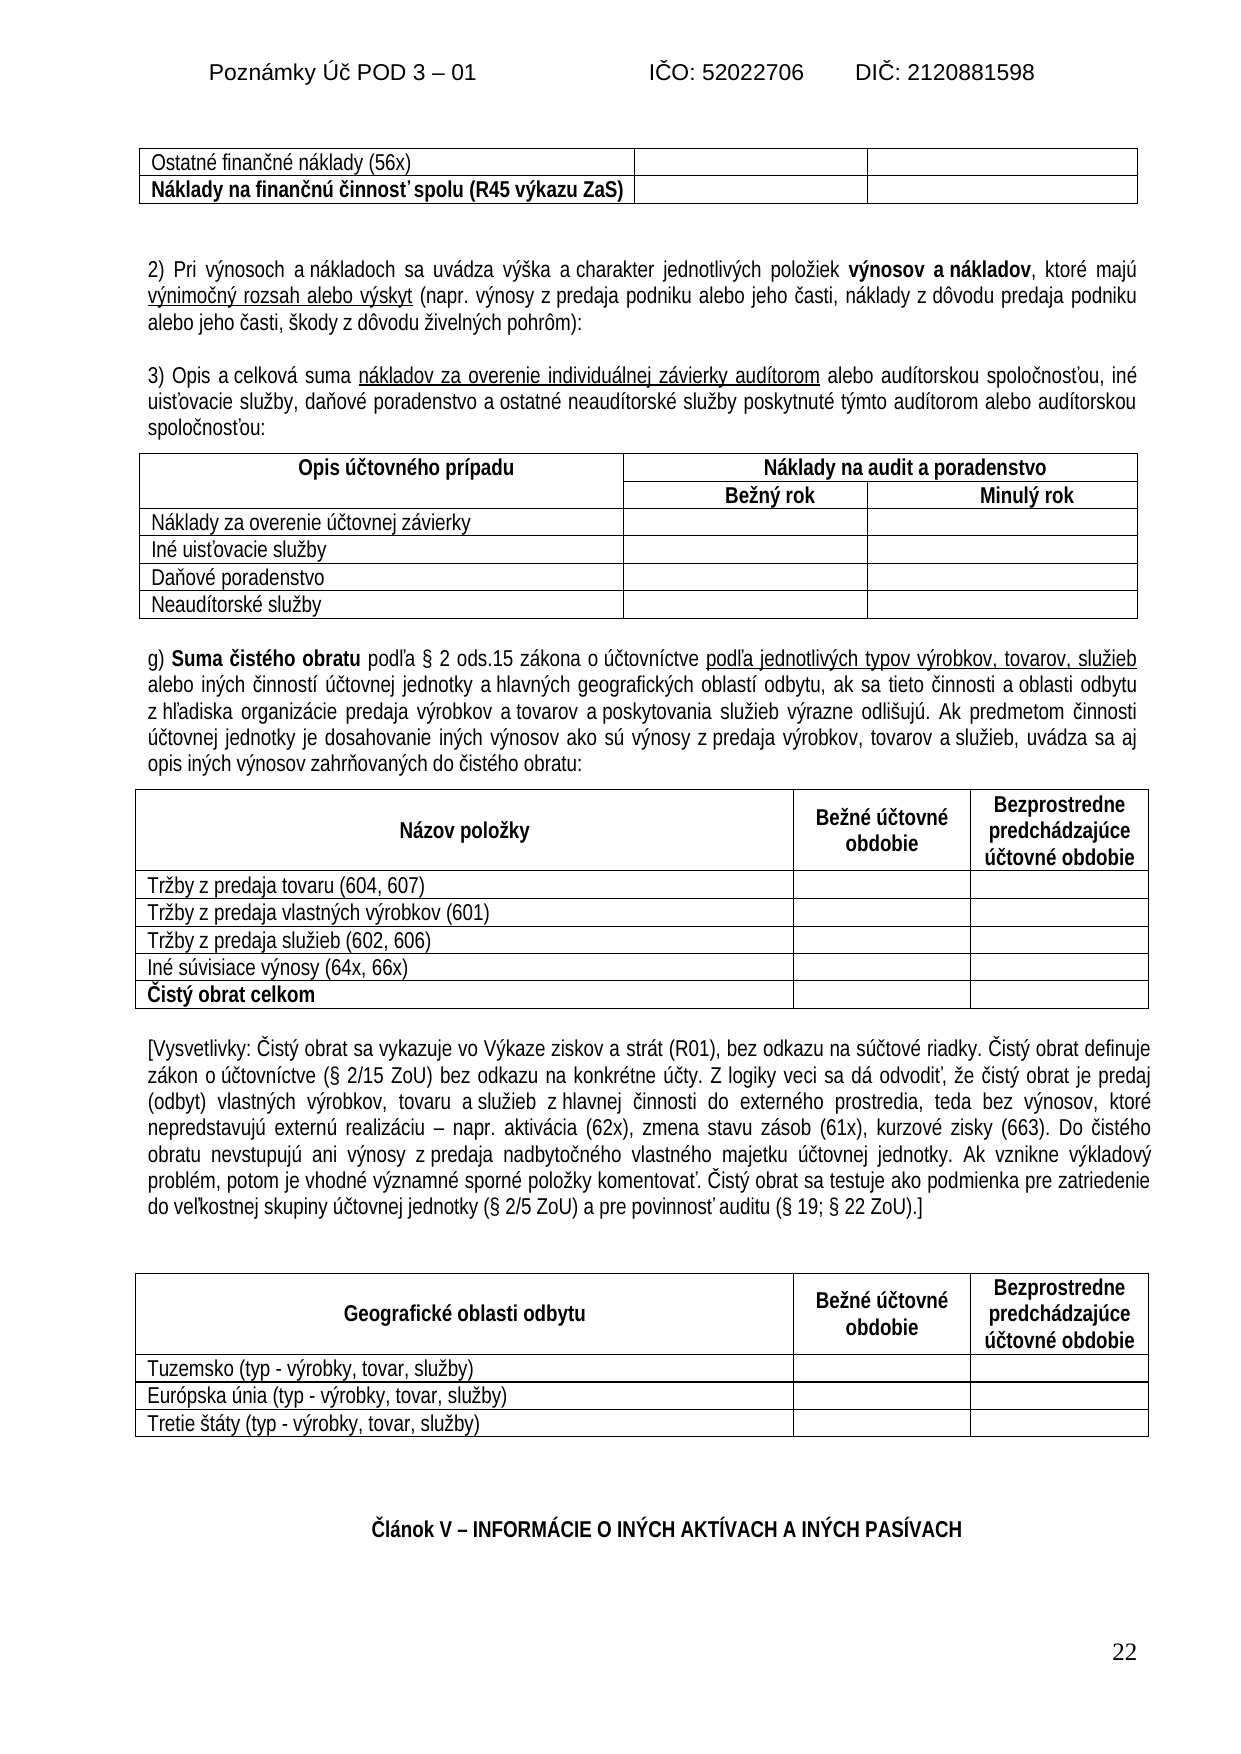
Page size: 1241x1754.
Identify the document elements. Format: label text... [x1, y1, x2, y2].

table_cell [794, 954, 970, 980]
table_cell [868, 176, 1137, 202]
table_header Geografické oblasti odbytu [136, 1274, 793, 1354]
table_cell [635, 149, 867, 175]
table_cell Bežný rok [624, 482, 867, 508]
text [Vysvetlivky: Čistý obrat sa vykazuje vo Výkaze ziskov a strát (R01), bez odkazu na súčtové riadky. Čistý obrat definuje zákon o účtovníctve (§ 2/15 ZoU) bez odkazu na konkrétne účty. Z logiky veci sa dá odvodiť, že čistý obrat je predaj (odbyt) vlastných výrobkov, tovaru a služieb z hlavnej činnosti do externého prostredia, teda bez výnosov, ktoré nepredstavujú externú realizáciu – napr. aktivácia (62x), zmena stavu zásob (61x), kurzové zisky (663). Do čistého obratu nevstupujú ani výnosy z predaja nadbytočného vlastného majetku účtovnej jednotky. Ak vznikne výkladový problém, potom je vhodné významné sporné položky komentovať. Čistý obrat sa testuje ako podmienka pre zatriedenie do veľkostnej skupiny účtovnej jednotky (§ 2/5 ZoU) a pre povinnosť auditu (§ 19; § 22 ZoU).] [148, 1035, 1152, 1220]
table_header Názov položky [136, 790, 793, 870]
table_cell [971, 954, 1148, 980]
table_cell Iné uisťovacie služby [140, 536, 623, 563]
table_cell Čistý obrat celkom [136, 981, 793, 1008]
table_cell [624, 564, 867, 590]
table_cell [624, 536, 867, 563]
table_cell [868, 509, 1137, 535]
table_cell Tuzemsko (typ - výrobky, tovar, služby) [136, 1355, 793, 1381]
table_cell Tretie štáty (typ - výrobky, tovar, služby) [136, 1410, 793, 1436]
table_cell [624, 591, 867, 617]
table_cell [971, 1383, 1148, 1409]
table_cell [794, 1410, 970, 1436]
table_cell Tržby z predaja služieb (602, 606) [136, 927, 793, 953]
text 2) Pri výnosoch a nákladoch sa uvádza výška a charakter jednotlivých položiek výnosov a nákladov, ktoré majú výnimočný rozsah alebo výskyt (napr. výnosy z predaja podniku alebo jeho časti, náklady z dôvodu predaja podniku alebo jeho časti, škody z dôvodu živelných pohrôm): [148, 256, 1137, 335]
table_cell [624, 509, 867, 535]
table_cell [794, 981, 970, 1008]
table_header Bežné účtovné obdobie [794, 1274, 970, 1354]
table_header Bezprostredne predchádzajúce účtovné obdobie [971, 790, 1148, 870]
table_cell [794, 899, 970, 926]
table_cell [971, 871, 1148, 898]
table_cell Tržby z predaja tovaru (604, 607) [136, 871, 793, 898]
table_cell [971, 1410, 1148, 1436]
table_cell [794, 927, 970, 953]
table_cell Náklady za overenie účtovnej závierky [140, 509, 623, 535]
text 3) Opis a celková suma nákladov za overenie individuálnej závierky audítorom alebo audítorskou spoločnosťou, iné uisťovacie služby, daňové poradenstvo a ostatné neaudítorské služby poskytnuté týmto audítorom alebo audítorskou spoločnosťou: [148, 362, 1137, 441]
table_cell [794, 871, 970, 898]
table_cell Iné súvisiace výnosy (64x, 66x) [136, 954, 793, 980]
table_cell Minulý rok [868, 482, 1137, 508]
table_cell Európska únia (typ - výrobky, tovar, služby) [136, 1383, 793, 1409]
table_cell Neaudítorské služby [140, 591, 623, 617]
table_cell [635, 176, 867, 202]
table_cell [971, 1355, 1148, 1381]
table_cell [868, 536, 1137, 563]
table_cell [971, 899, 1148, 926]
table_cell [971, 981, 1148, 1008]
table_cell [868, 591, 1137, 617]
text Článok V – INFORMÁCIE O INÝCH AKTÍVACH A INÝCH PASÍVACH [148, 1516, 1186, 1543]
table_cell Náklady na finančnú činnosť spolu (R45 výkazu ZaS) [140, 176, 634, 202]
table_header Opis účtovného prípadu [140, 454, 623, 508]
table_header Bezprostredne predchádzajúce účtovné obdobie [971, 1274, 1148, 1354]
table_cell [971, 927, 1148, 953]
table_cell [868, 564, 1137, 590]
table_cell [794, 1355, 970, 1381]
table_cell Ostatné finančné náklady (56x) [140, 149, 634, 175]
table_header Náklady na audit a poradenstvo [624, 454, 1137, 481]
text g) Suma čistého obratu podľa § 2 ods.15 zákona o účtovníctve podľa jednotlivých typov výrobkov, tovarov, služieb alebo iných činností účtovnej jednotky a hlavných geografických oblastí odbytu, ak sa tieto činnosti a oblasti odbytu z hľadiska organizácie predaja výrobkov a tovarov a poskytovania služieb výrazne odlišujú. Ak predmetom činnosti účtovnej jednotky je dosahovanie iných výnosov ako sú výnosy z predaja výrobkov, tovarov a služieb, uvádza sa aj opis iných výnosov zahrňovaných do čistého obratu: [148, 645, 1137, 777]
table_cell Daňové poradenstvo [140, 564, 623, 590]
table_cell [868, 149, 1137, 175]
table_header Bežné účtovné obdobie [794, 790, 970, 870]
table_cell [794, 1383, 970, 1409]
table_cell Tržby z predaja vlastných výrobkov (601) [136, 899, 793, 926]
